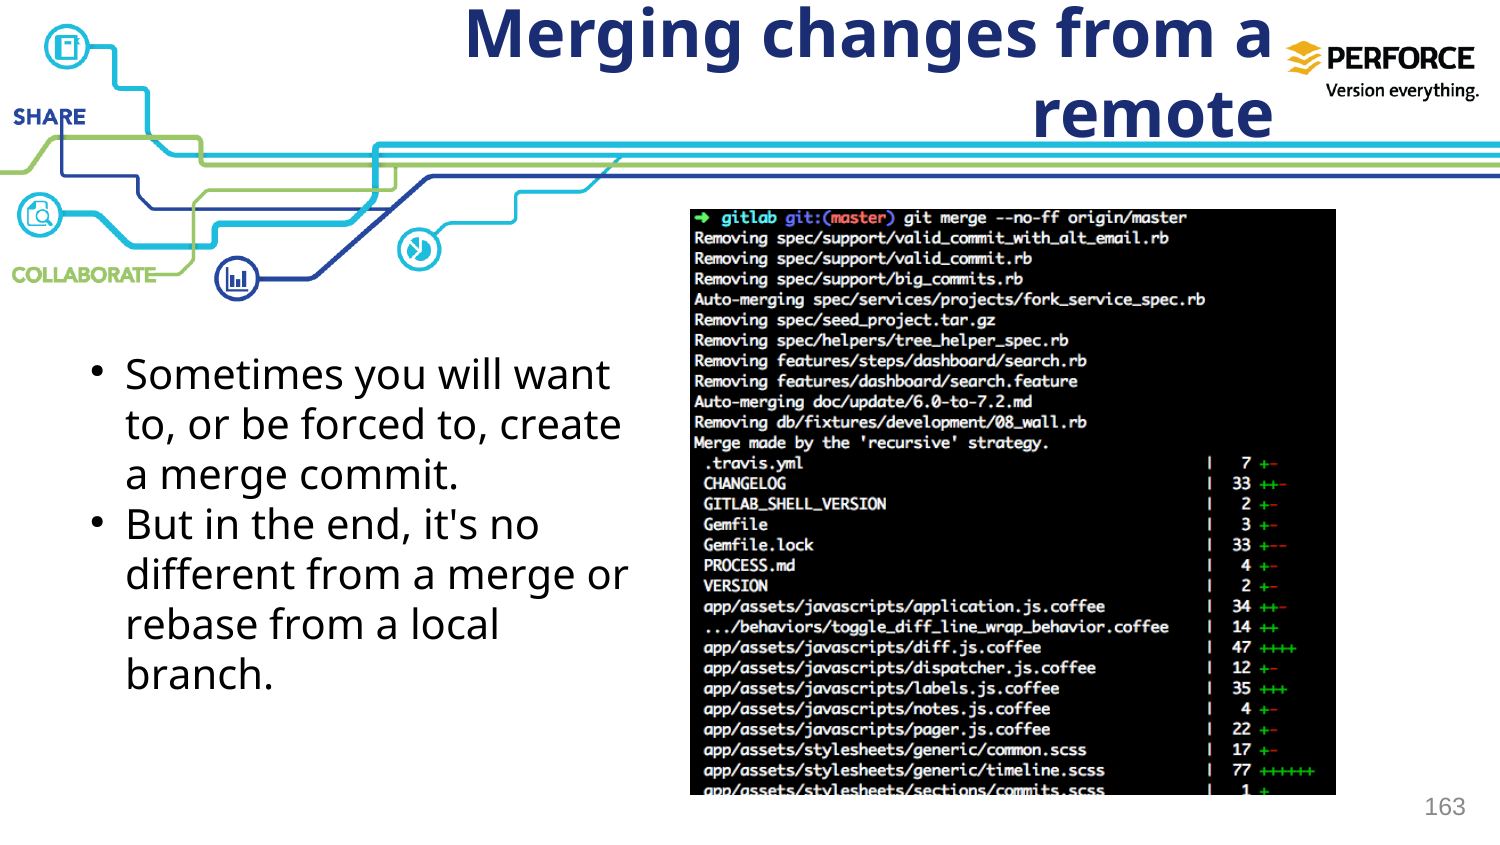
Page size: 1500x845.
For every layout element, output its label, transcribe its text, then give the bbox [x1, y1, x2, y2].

picture [0, 0, 1500, 845]
title Merging changes from a remote [240, 0, 1291, 198]
text_box Sometimes you will want to, or be forced to, create a merge commit. But in the end, it's no different from a merge or rebase from a local branch. [75, 340, 661, 766]
text_box [1131, 782, 1482, 828]
